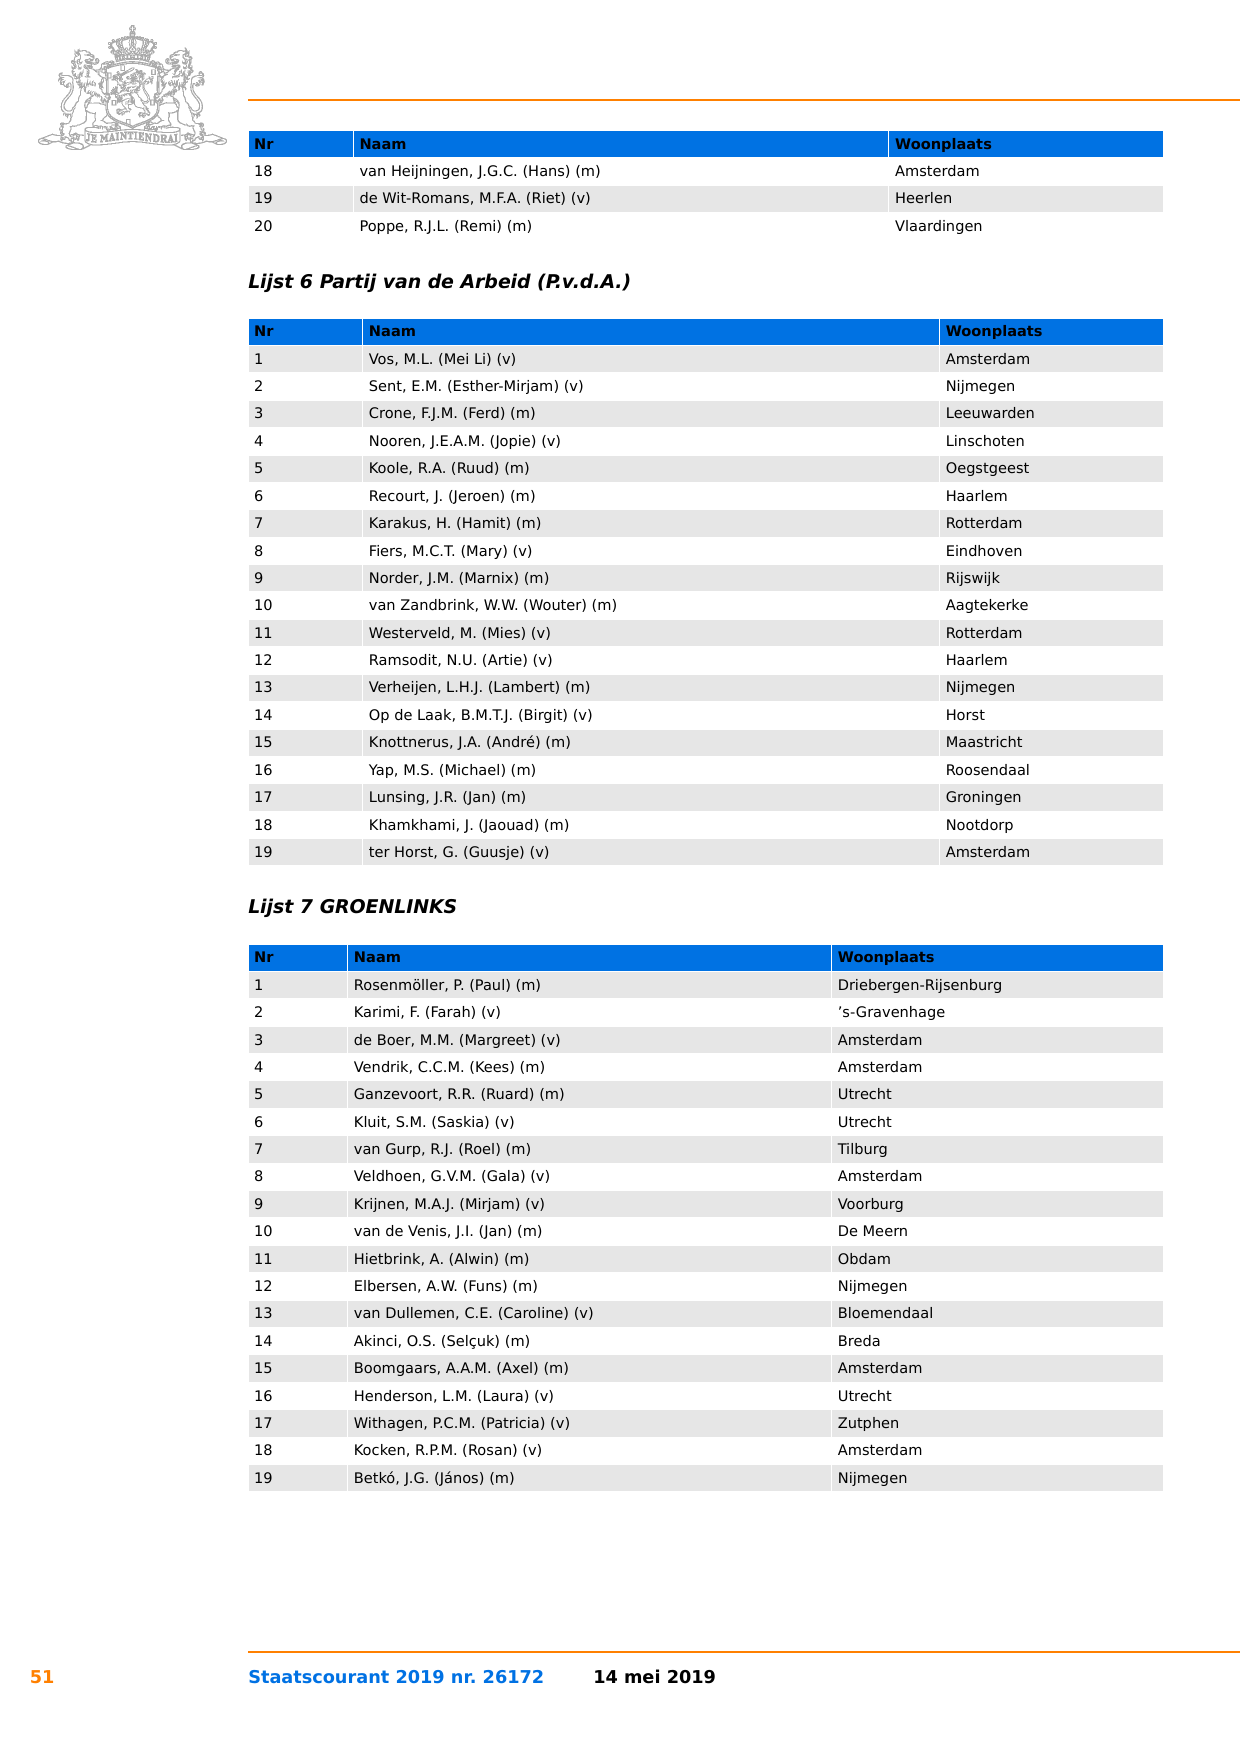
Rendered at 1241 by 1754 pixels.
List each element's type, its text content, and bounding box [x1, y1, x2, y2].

table_cell 15 [249, 1355, 347, 1382]
table_cell Nijmegen [832, 1273, 1163, 1299]
table_cell Amsterdam [832, 1438, 1163, 1464]
table_cell Zutphen [832, 1410, 1163, 1437]
table_cell 11 [249, 620, 362, 646]
table_cell van Heijningen, J.G.C. (Hans) (m) [354, 158, 888, 185]
table_cell 14 [249, 702, 362, 728]
table_cell Obdam [832, 1246, 1163, 1272]
table_cell Recourt, J. (Jeroen) (m) [363, 483, 939, 509]
table_cell ’s-Gravenhage [832, 999, 1163, 1026]
table_cell Aagtekerke [940, 593, 1163, 619]
table_cell van Gurp, R.J. (Roel) (m) [348, 1136, 831, 1163]
table_cell 2 [249, 373, 362, 400]
table_cell Eindhoven [940, 538, 1163, 564]
table_cell Knottnerus, J.A. (André) (m) [363, 730, 939, 756]
table_cell ter Horst, G. (Guusje) (v) [363, 839, 939, 865]
table_header Nr [249, 945, 347, 971]
table_cell Kluit, S.M. (Saskia) (v) [348, 1109, 831, 1135]
subtitle Lijst 6 Partij van de Arbeid (P.v.d.A.) [248, 271, 1163, 292]
table_cell Rijswijk [940, 565, 1163, 591]
table_cell 3 [249, 1027, 347, 1053]
table_cell van Zandbrink, W.W. (Wouter) (m) [363, 593, 939, 619]
table_cell Nijmegen [940, 373, 1163, 400]
table_cell 6 [249, 1109, 347, 1135]
table_cell 16 [249, 1383, 347, 1409]
table_header Nr [249, 131, 353, 157]
table_cell 10 [249, 1219, 347, 1245]
table_cell Crone, F.J.M. (Ferd) (m) [363, 401, 939, 427]
table_cell 18 [249, 1438, 347, 1464]
table_cell 10 [249, 593, 362, 619]
table_cell Hietbrink, A. (Alwin) (m) [348, 1246, 831, 1272]
table_cell 17 [249, 784, 362, 811]
table_cell Fiers, M.C.T. (Mary) (v) [363, 538, 939, 564]
table_cell Bloemendaal [832, 1301, 1163, 1327]
table_cell Haarlem [940, 483, 1163, 509]
subtitle Lijst 7 GROENLINKS [248, 896, 1163, 918]
table_cell Rosenmöller, P. (Paul) (m) [348, 972, 831, 998]
table_cell 8 [249, 538, 362, 564]
table_cell Karimi, F. (Farah) (v) [348, 999, 831, 1026]
table_cell Vendrik, C.C.M. (Kees) (m) [348, 1054, 831, 1080]
table_cell Ramsodit, N.U. (Artie) (v) [363, 647, 939, 674]
table_cell 7 [249, 510, 362, 537]
table_cell Vos, M.L. (Mei Li) (v) [363, 346, 939, 372]
table_cell van de Venis, J.I. (Jan) (m) [348, 1219, 831, 1245]
table_cell 1 [249, 346, 362, 372]
table_cell Nijmegen [832, 1465, 1163, 1491]
table_cell Tilburg [832, 1136, 1163, 1163]
table_header Woonplaats [940, 319, 1163, 345]
table_cell 18 [249, 812, 362, 838]
table_cell 3 [249, 401, 362, 427]
table_cell Amsterdam [832, 1164, 1163, 1190]
table_cell Breda [832, 1328, 1163, 1354]
table_cell Heerlen [889, 186, 1163, 212]
table_header Naam [354, 131, 888, 157]
table_cell 9 [249, 565, 362, 591]
table_cell de Boer, M.M. (Margreet) (v) [348, 1027, 831, 1053]
table_cell Norder, J.M. (Marnix) (m) [363, 565, 939, 591]
table_cell Leeuwarden [940, 401, 1163, 427]
table_cell Lunsing, J.R. (Jan) (m) [363, 784, 939, 811]
table_cell Groningen [940, 784, 1163, 811]
table_cell Withagen, P.C.M. (Patricia) (v) [348, 1410, 831, 1437]
table_cell 19 [249, 186, 353, 212]
table_cell 9 [249, 1191, 347, 1217]
table_cell Rotterdam [940, 620, 1163, 646]
table_cell 16 [249, 757, 362, 783]
table_cell Utrecht [832, 1081, 1163, 1108]
table_header Naam [363, 319, 939, 345]
table_cell De Meern [832, 1219, 1163, 1245]
table_cell 19 [249, 839, 362, 865]
table_cell Krijnen, M.A.J. (Mirjam) (v) [348, 1191, 831, 1217]
table_cell Op de Laak, B.M.T.J. (Birgit) (v) [363, 702, 939, 728]
table_cell Elbersen, A.W. (Funs) (m) [348, 1273, 831, 1299]
table_cell Amsterdam [940, 839, 1163, 865]
table_cell Amsterdam [832, 1054, 1163, 1080]
table_cell Utrecht [832, 1109, 1163, 1135]
table_cell 12 [249, 1273, 347, 1299]
table_cell Amsterdam [832, 1027, 1163, 1053]
table_cell Yap, M.S. (Michael) (m) [363, 757, 939, 783]
table_cell 5 [249, 456, 362, 482]
table_cell 13 [249, 1301, 347, 1327]
table_cell Verheijen, L.H.J. (Lambert) (m) [363, 675, 939, 701]
table_cell 8 [249, 1164, 347, 1190]
table_header Naam [348, 945, 831, 971]
table_cell Koole, R.A. (Ruud) (m) [363, 456, 939, 482]
table_cell 18 [249, 158, 353, 185]
table_cell Horst [940, 702, 1163, 728]
table_cell 11 [249, 1246, 347, 1272]
table_cell Nooren, J.E.A.M. (Jopie) (v) [363, 428, 939, 454]
table_cell 12 [249, 647, 362, 674]
table_cell Maastricht [940, 730, 1163, 756]
table_cell Boomgaars, A.A.M. (Axel) (m) [348, 1355, 831, 1382]
table_cell Amsterdam [889, 158, 1163, 185]
table_cell Driebergen-Rijsenburg [832, 972, 1163, 998]
table_cell 13 [249, 675, 362, 701]
table_cell Khamkhami, J. (Jaouad) (m) [363, 812, 939, 838]
table_cell Kocken, R.P.M. (Rosan) (v) [348, 1438, 831, 1464]
table_cell 4 [249, 1054, 347, 1080]
table_cell van Dullemen, C.E. (Caroline) (v) [348, 1301, 831, 1327]
table_cell 5 [249, 1081, 347, 1108]
table_cell 4 [249, 428, 362, 454]
table_cell Henderson, L.M. (Laura) (v) [348, 1383, 831, 1409]
table_cell Karakus, H. (Hamit) (m) [363, 510, 939, 537]
table_cell Nootdorp [940, 812, 1163, 838]
table_header Woonplaats [889, 131, 1163, 157]
table_cell 7 [249, 1136, 347, 1163]
table_cell Westerveld, M. (Mies) (v) [363, 620, 939, 646]
table_cell Linschoten [940, 428, 1163, 454]
table_cell de Wit-Romans, M.F.A. (Riet) (v) [354, 186, 888, 212]
table_cell 14 [249, 1328, 347, 1354]
table_cell Utrecht [832, 1383, 1163, 1409]
table_cell 15 [249, 730, 362, 756]
table_header Nr [249, 319, 362, 345]
table_cell Vlaardingen [889, 213, 1163, 239]
table_cell 20 [249, 213, 353, 239]
table_cell Betkó, J.G. (János) (m) [348, 1465, 831, 1491]
table_cell Rotterdam [940, 510, 1163, 537]
table_cell Sent, E.M. (Esther-Mirjam) (v) [363, 373, 939, 400]
table_cell 17 [249, 1410, 347, 1437]
table_header Woonplaats [832, 945, 1163, 971]
table_cell 2 [249, 999, 347, 1026]
table_cell Ganzevoort, R.R. (Ruard) (m) [348, 1081, 831, 1108]
picture [38, 25, 227, 150]
table_cell 19 [249, 1465, 347, 1491]
table_cell 1 [249, 972, 347, 998]
table_cell Poppe, R.J.L. (Remi) (m) [354, 213, 888, 239]
table_cell Haarlem [940, 647, 1163, 674]
table_cell Roosendaal [940, 757, 1163, 783]
table_cell Amsterdam [940, 346, 1163, 372]
table_cell 6 [249, 483, 362, 509]
table_cell Akinci, O.S. (Selçuk) (m) [348, 1328, 831, 1354]
table_cell Oegstgeest [940, 456, 1163, 482]
table_cell Veldhoen, G.V.M. (Gala) (v) [348, 1164, 831, 1190]
table_cell Voorburg [832, 1191, 1163, 1217]
table_cell Nijmegen [940, 675, 1163, 701]
table_cell Amsterdam [832, 1355, 1163, 1382]
